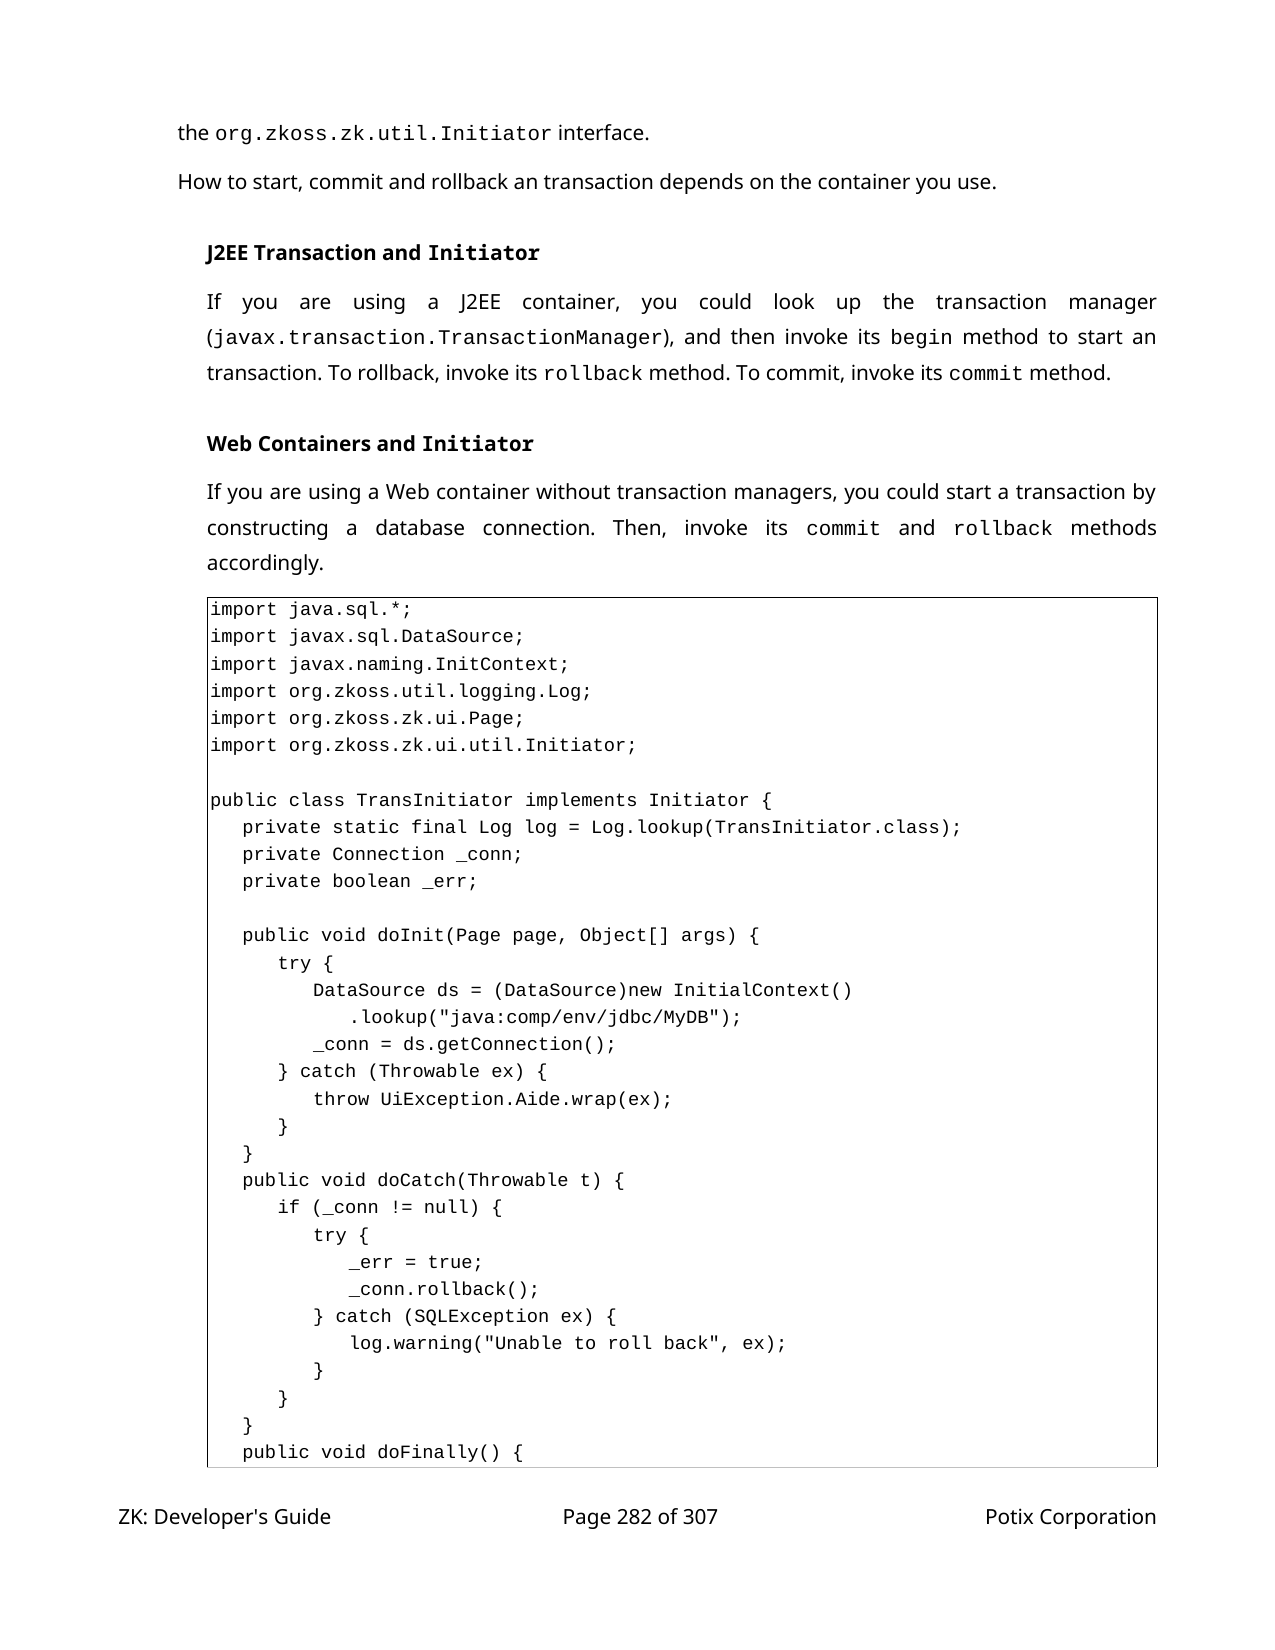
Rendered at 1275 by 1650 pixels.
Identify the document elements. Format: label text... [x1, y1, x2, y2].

text If you are using a Web container without transaction managers, you could start a transaction by constructing a database connection. Then, invoke its commit and rollback methods accordingly. [207, 477, 1157, 576]
text import java.sql.*; [208, 598, 1157, 621]
text import org.zkoss.zk.ui.Page; [208, 706, 1157, 730]
text try { [208, 1222, 1157, 1247]
text } [208, 1386, 1157, 1410]
text If you are using a J2EE container, you could look up the transaction manager (javax.transaction.TransactionManager), and then invoke its begin method to start an transaction. To rollback, invoke its rollback method. To commit, invoke its commit method. [207, 287, 1157, 386]
text } [208, 1358, 1157, 1383]
text import javax.naming.InitContext; [208, 651, 1157, 676]
text try { [208, 951, 1157, 975]
text private Connection _conn; [208, 842, 1157, 866]
text private static final Log log = Log.lookup(TransInitiator.class); [208, 814, 1157, 839]
text public void doCatch(Throwable t) { [208, 1168, 1157, 1192]
text } [208, 1114, 1157, 1138]
text log.warning("Unable to roll back", ex); [208, 1331, 1157, 1355]
text throw UiException.Aide.wrap(ex); [208, 1086, 1157, 1111]
text if (_conn != null) { [208, 1195, 1157, 1219]
text } [208, 1141, 1157, 1165]
text How to start, commit and rollback an transaction depends on the container you use. [177, 167, 1157, 196]
text } catch (Throwable ex) { [208, 1059, 1157, 1083]
subtitle Web Containers and Initiator [207, 429, 1157, 457]
text _err = true; [208, 1249, 1157, 1274]
text public void doFinally() { [208, 1440, 1157, 1467]
subtitle J2EE Transaction and Initiator [207, 238, 1157, 266]
text } catch (SQLException ex) { [208, 1304, 1157, 1328]
text public void doInit(Page page, Object[] args) { [208, 923, 1157, 948]
text import javax.sql.DataSource; [208, 624, 1157, 648]
text _conn.rollback(); [208, 1277, 1157, 1301]
text _conn = ds.getConnection(); [208, 1032, 1157, 1056]
text import org.zkoss.util.logging.Log; [208, 679, 1157, 703]
text } [208, 1413, 1157, 1437]
text private boolean _err; [208, 869, 1157, 893]
text .lookup("java:comp/env/jdbc/MyDB"); [208, 1005, 1157, 1029]
text public class TransInitiator implements Initiator { [208, 787, 1157, 812]
text DataSource ds = (DataSource)new InitialContext() [208, 978, 1157, 1002]
text import org.zkoss.zk.ui.util.Initiator; [208, 733, 1157, 757]
text the org.zkoss.zk.util.Initiator interface. [177, 118, 1157, 147]
